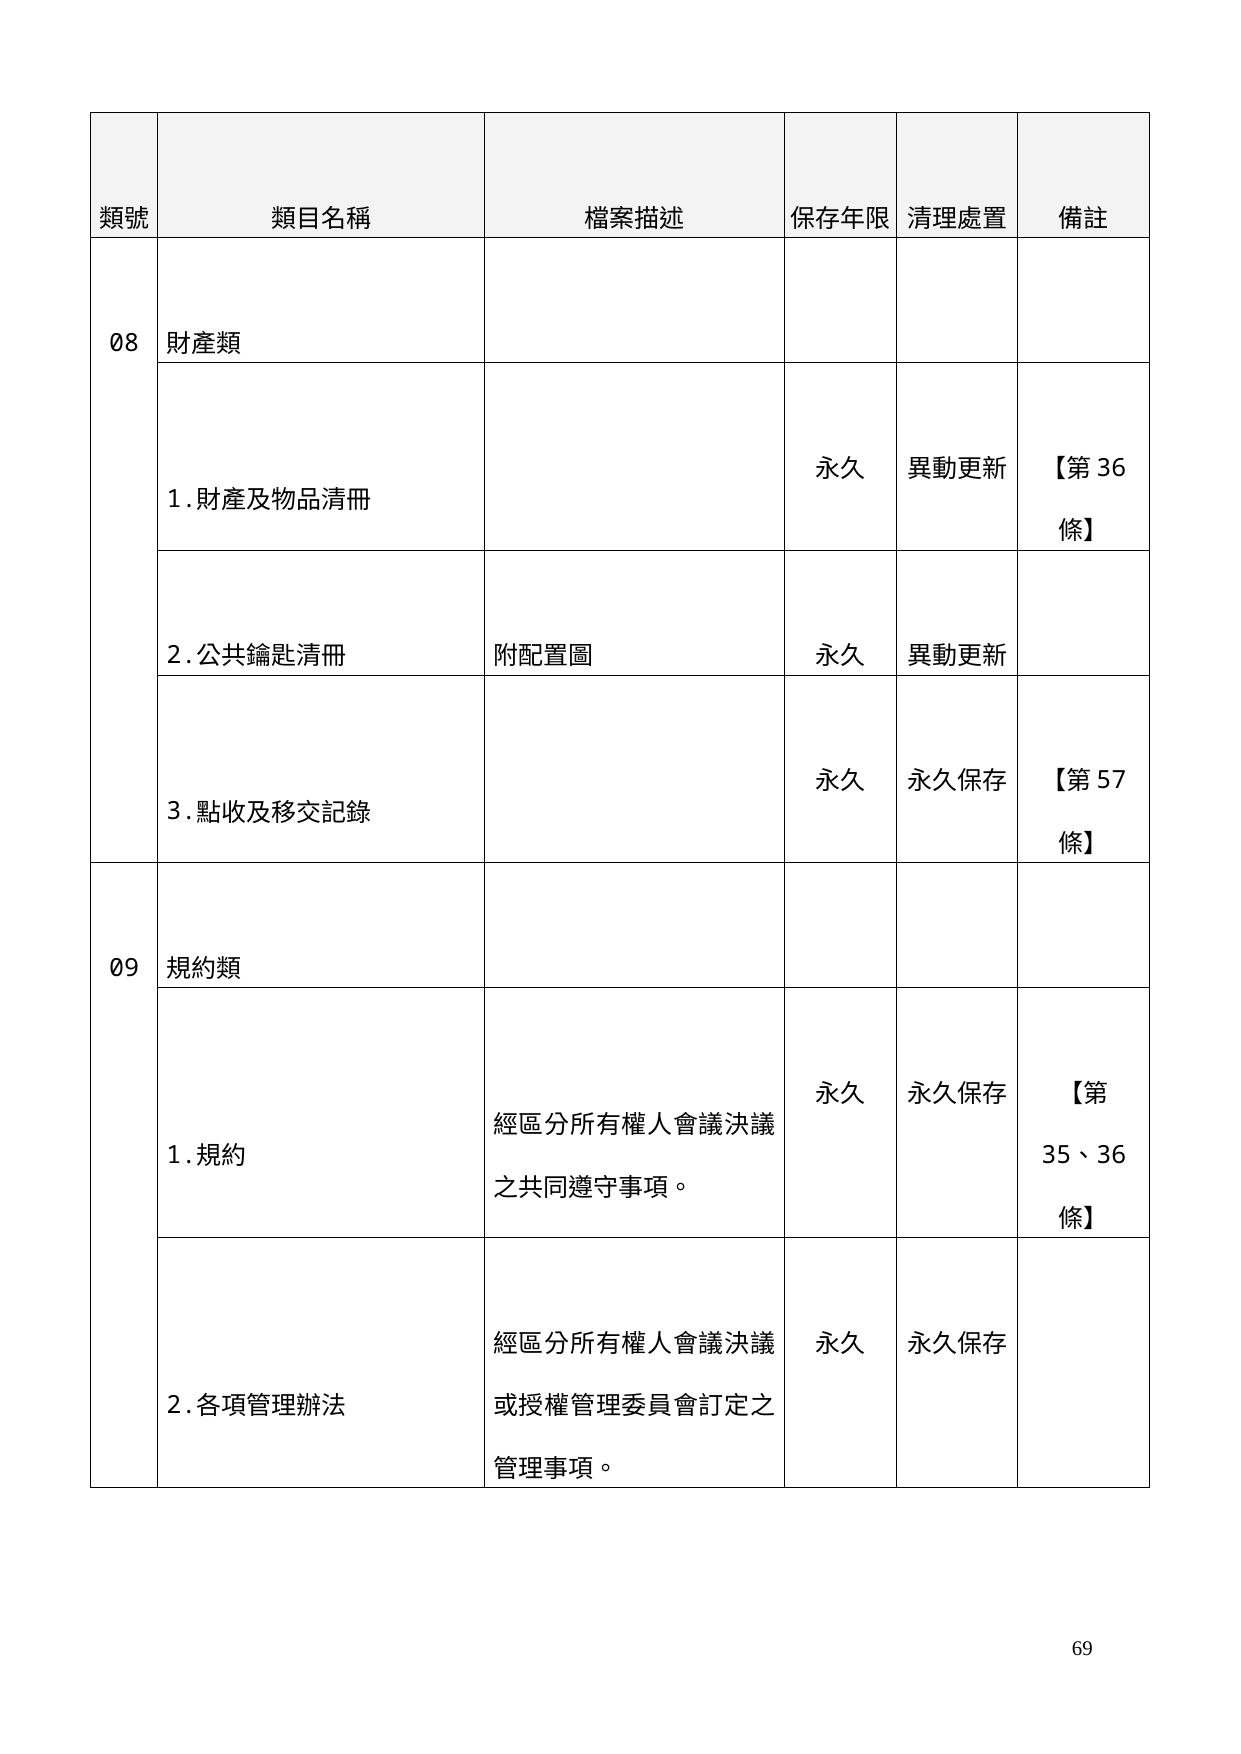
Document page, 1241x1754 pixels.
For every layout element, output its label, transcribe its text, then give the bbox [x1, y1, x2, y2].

table_cell [785, 238, 896, 362]
table_cell [1018, 551, 1149, 675]
table_header 保存年限 [785, 113, 896, 237]
table_cell 永久 [785, 363, 896, 550]
table_header 備註 [1018, 113, 1149, 237]
table_cell 08 [91, 238, 157, 862]
table_cell 異動更新 [897, 363, 1017, 550]
table_cell 1.規約 [158, 988, 484, 1237]
table_cell [1018, 238, 1149, 362]
table_cell [485, 676, 784, 862]
table_header 類號 [91, 113, 157, 237]
table_header 清理處置 [897, 113, 1017, 237]
table_cell 1.財產及物品清冊 [158, 363, 484, 550]
table_cell [897, 238, 1017, 362]
table_cell 經區分所有權人會議決議或授權管理委員會訂定之管理事項。 [485, 1238, 784, 1487]
table_cell 永久 [785, 551, 896, 675]
table_cell 永久 [785, 988, 896, 1237]
table_cell 附配置圖 [485, 551, 784, 675]
table_cell [485, 238, 784, 362]
table_cell 永久 [785, 1238, 896, 1487]
table_cell 【第57條】 [1018, 676, 1149, 862]
table_cell 【第36條】 [1018, 363, 1149, 550]
table_cell [1018, 863, 1149, 987]
table_cell 異動更新 [897, 551, 1017, 675]
table_cell 2.各項管理辦法 [158, 1238, 484, 1487]
table_cell 3.點收及移交記錄 [158, 676, 484, 862]
table_cell [897, 863, 1017, 987]
table_cell 經區分所有權人會議決議之共同遵守事項。 [485, 988, 784, 1237]
table_header 類目名稱 [158, 113, 484, 237]
table_cell 永久保存 [897, 676, 1017, 862]
table_cell [485, 863, 784, 987]
table_header 檔案描述 [485, 113, 784, 237]
table_cell 09 [91, 863, 157, 1487]
table_cell [485, 363, 784, 550]
table_cell 永久 [785, 676, 896, 862]
table_cell 財產類 [158, 238, 484, 362]
table_cell [785, 863, 896, 987]
table_cell 【第35、36條】 [1018, 988, 1149, 1237]
table_cell 永久保存 [897, 1238, 1017, 1487]
table_cell 永久保存 [897, 988, 1017, 1237]
table_cell [1018, 1238, 1149, 1487]
table_cell 規約類 [158, 863, 484, 987]
table_cell 2.公共鑰匙清冊 [158, 551, 484, 675]
